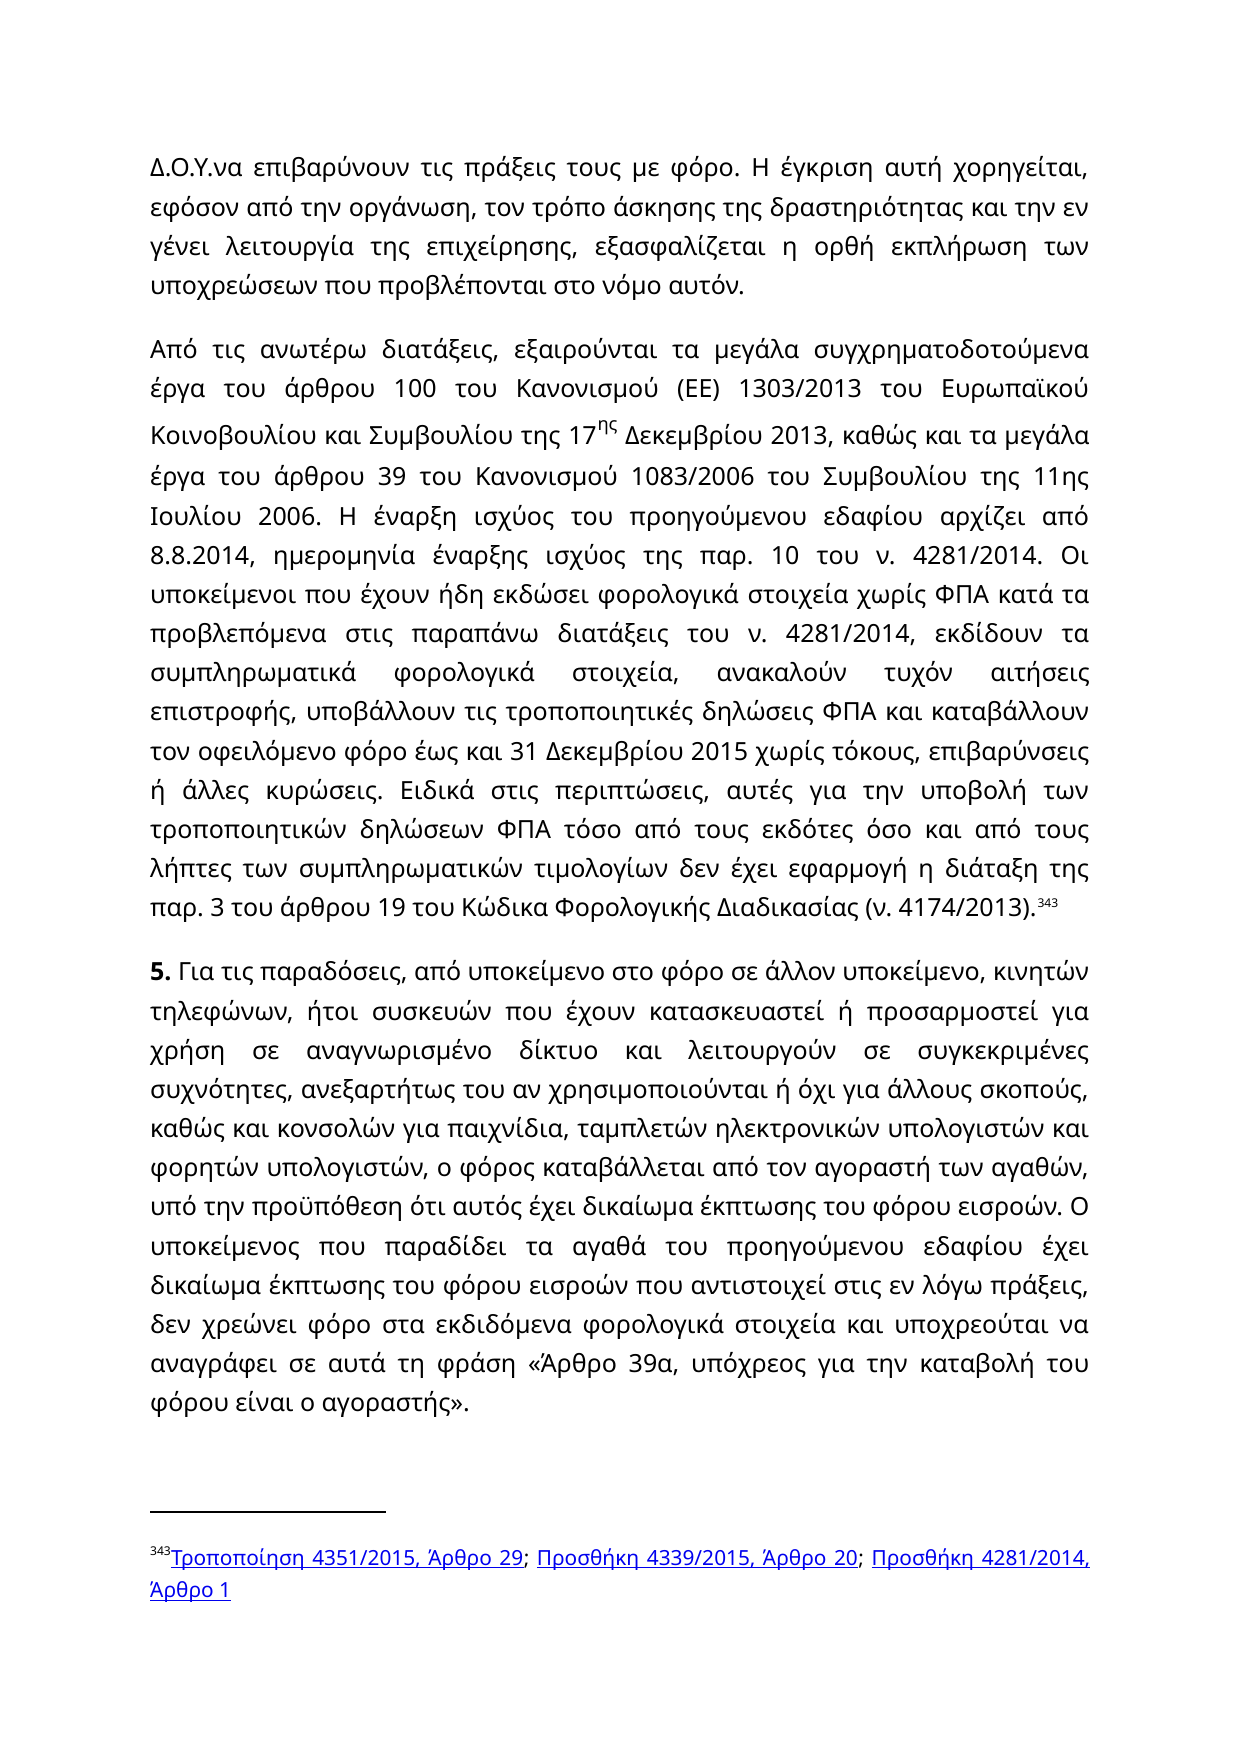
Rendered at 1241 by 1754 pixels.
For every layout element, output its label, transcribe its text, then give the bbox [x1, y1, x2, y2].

text Τροποποίηση 4351/2015, Άρθρο 29; Προσθήκη 4339/2015, Άρθρο 20; Προσθήκη 4281/2014, Άρθρο 1 [150, 1543, 1090, 1604]
text Δ.Ο.Υ.να επιβαρύνουν τις πράξεις τους με φόρο. Η έγκριση αυτή χορηγείται, εφόσον από την οργάνωση, τον τρόπο άσκησης της δραστηριότητας και την εν γένει λειτουργία της επιχείρησης, εξασφαλίζεται η ορθή εκπλήρωση των υποχρεώσεων που προβλέπονται στο νόμο αυτόν. [150, 150, 1090, 302]
text Από τις ανωτέρω διατάξεις, εξαιρούνται τα μεγάλα συγχρηματοδοτούμενα έργα του άρθρου 100 του Κανονισμού (ΕΕ) 1303/2013 του Ευρωπαϊκού Κοινοβουλίου και Συμβουλίου της 17ης Δεκεμβρίου 2013, καθώς και τα μεγάλα έργα του άρθρου 39 του Κανονισμού 1083/2006 του Συμβουλίου της 11ης Ιουλίου 2006. Η έναρξη ισχύος του προηγούμενου εδαφίου αρχίζει από 8.8.2014, ημερομηνία έναρξης ισχύος της παρ. 10 του ν. 4281/2014. Οι υποκείμενοι που έχουν ήδη εκδώσει φορολογικά στοιχεία χωρίς ΦΠΑ κατά τα προβλεπόμενα στις παραπάνω διατάξεις του ν. 4281/2014, εκδίδουν τα συμπληρωματικά φορολογικά στοιχεία, ανακαλούν τυχόν αιτήσεις επιστροφής, υποβάλλουν τις τροποποιητικές δηλώσεις ΦΠΑ και καταβάλλουν τον οφειλόμενο φόρο έως και 31 Δεκεμβρίου 2015 χωρίς τόκους, επιβαρύνσεις ή άλλες κυρώσεις. Ειδικά στις περιπτώσεις, αυτές για την υποβολή των τροποποιητικών δηλώσεων ΦΠΑ τόσο από τους εκδότες όσο και από τους λήπτες των συμπληρωματικών τιμολογίων δεν έχει εφαρμογή η διάταξη της παρ. 3 του άρθρου 19 του Κώδικα Φορολογικής Διαδικασίας (ν. 4174/2013). [150, 332, 1090, 924]
text 5. Για τις παραδόσεις, από υποκείµενο στο φόρο σε άλλον υποκείµενο, κινητών τηλεφώνων, ήτοι συσκευών που έχουν κατασκευαστεί ή προσαρµοστεί για χρήση σε αναγνωρισµένο δίκτυο και λειτουργούν σε συγκεκριµένες συχνότητες, ανεξαρτήτως του αν χρησιµοποιούνται ή όχι για άλλους σκοπούς, καθώς και κονσολών για παιχνίδια, ταµπλετών ηλεκτρονικών υπολογιστών και φορητών υπολογιστών, ο φόρος καταβάλλεται από τον αγοραστή των αγαθών, υπό την προϋπόθεση ότι αυτός έχει δικαίωµα έκπτωσης του φόρου εισροών. Ο υποκείµενος που παραδίδει τα αγαθά του προηγούµενου εδαφίου έχει δικαίωµα έκπτωσης του φόρου εισροών που αντιστοιχεί στις εν λόγω πράξεις, δεν χρεώνει φόρο στα εκδιδόµενα φορολογικά στοιχεία και υποχρεούται να αναγράφει σε αυτά τη φράση «Άρθρο 39α, υπόχρεος για την καταβολή του φόρου είναι ο αγοραστής». [150, 954, 1090, 1419]
